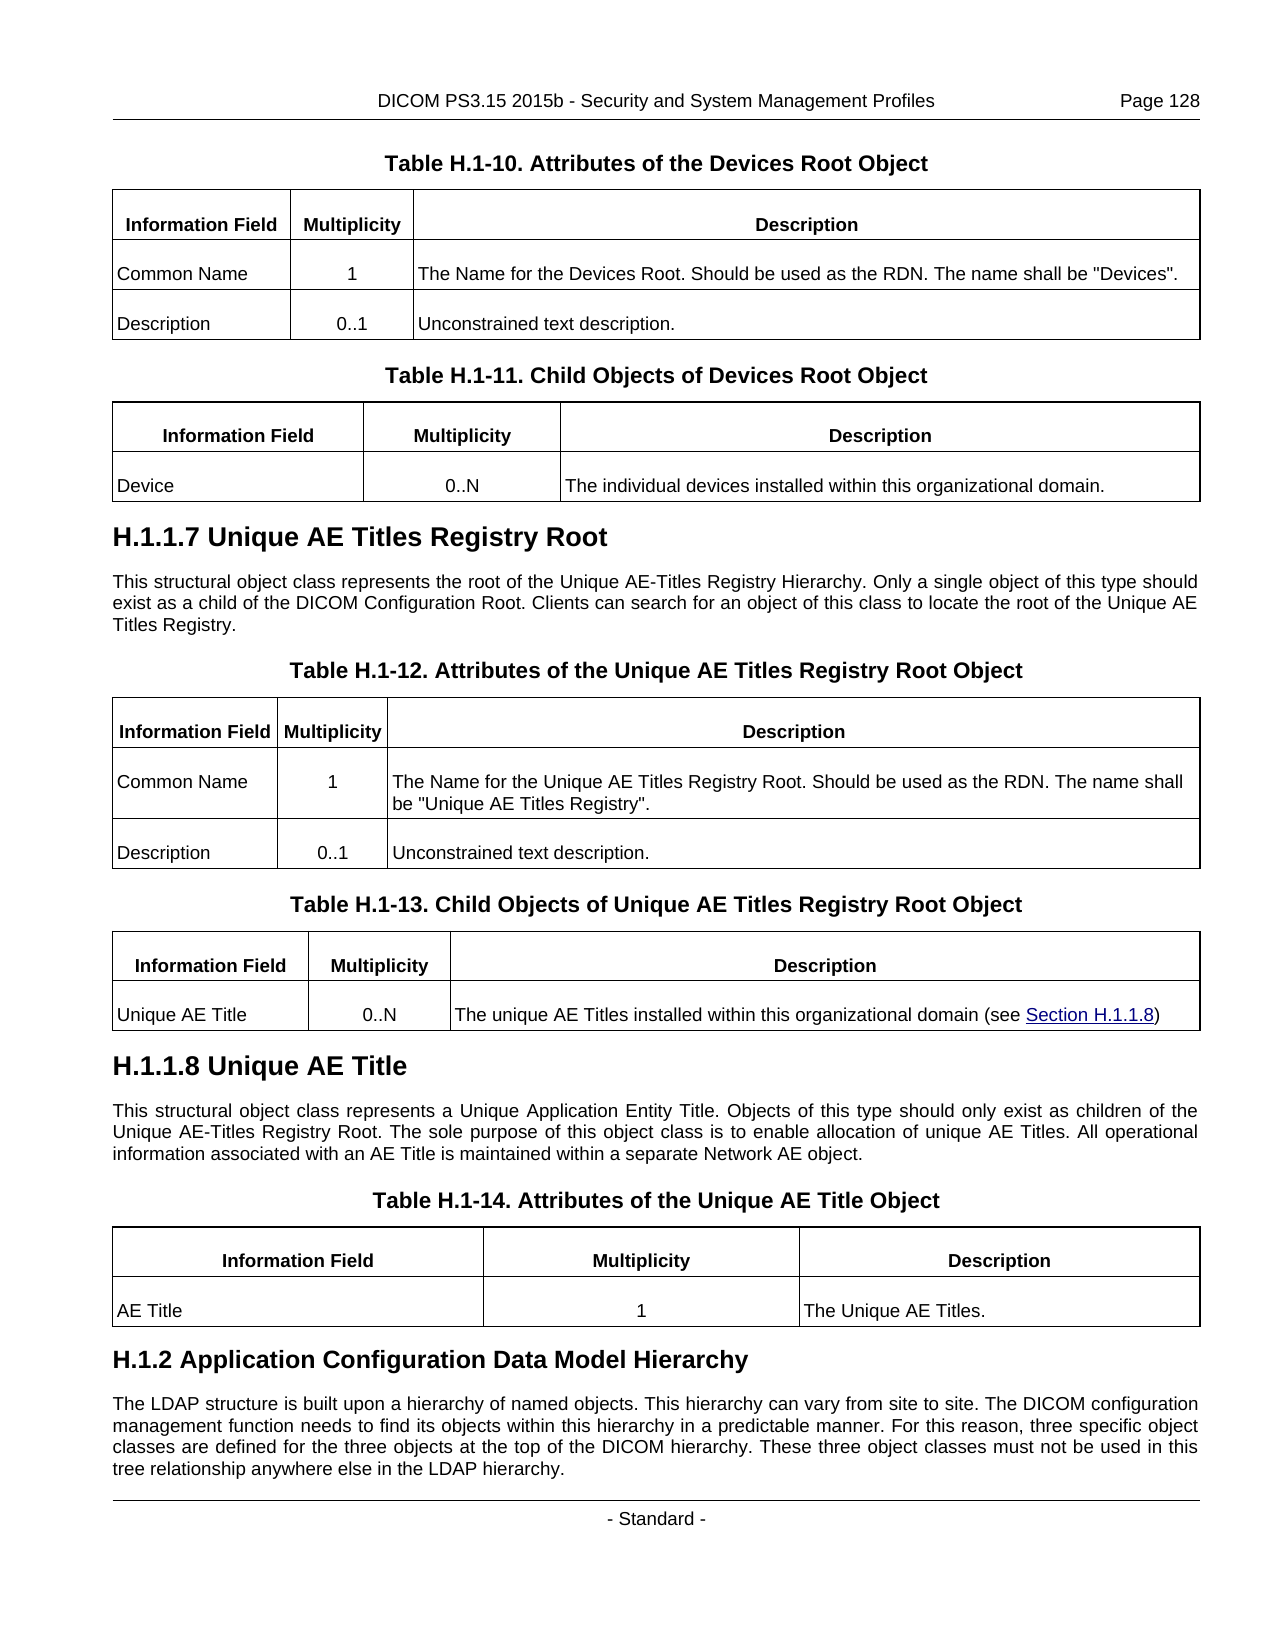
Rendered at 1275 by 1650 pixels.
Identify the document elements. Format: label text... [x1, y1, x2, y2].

table_cell 0..1 [278, 819, 387, 868]
table_cell The Name for the Unique AE Titles Registry Root. Should be used as the RDN. The name shall be "Unique AE Titles Registry". [388, 748, 1199, 818]
table_header Information Field [113, 190, 290, 239]
table_cell 0..N [364, 452, 560, 501]
table_cell The individual devices installed within this organizational domain. [561, 452, 1199, 501]
table_cell Unconstrained text description. [388, 819, 1199, 868]
table_cell Unconstrained text description. [414, 290, 1199, 338]
text Table H.1-13. Child Objects of Unique AE Titles Registry Root Object [112, 891, 1200, 917]
table_cell Device [113, 452, 363, 501]
table_header Description [800, 1228, 1199, 1276]
table_header Description [451, 932, 1199, 980]
table_cell Description [113, 819, 277, 868]
text H.1.1.8 Unique AE Title [112, 1050, 1200, 1081]
table_cell The Unique AE Titles. [800, 1277, 1199, 1326]
text The LDAP structure is built upon a hierarchy of named objects. This hierarchy can vary from site to site. The DICOM configuration management function needs to find its objects within this hierarchy in a predictable manner. For this reason, three specific object classes are defined for the three objects at the top of the DICOM hierarchy. These three object classes must not be used in this tree relationship anywhere else in the LDAP hierarchy. [112, 1393, 1200, 1479]
text This structural object class represents a Unique Application Entity Title. Objects of this type should only exist as children of the Unique AE-Titles Registry Root. The sole purpose of this object class is to enable allocation of unique AE Titles. All operational information associated with an AE Title is maintained within a separate Network AE object. [112, 1100, 1200, 1164]
table_header Multiplicity [278, 698, 387, 747]
table_header Description [388, 698, 1199, 747]
table_cell Unique AE Title [113, 981, 308, 1030]
text This structural object class represents the root of the Unique AE-Titles Registry Hierarchy. Only a single object of this type should exist as a child of the DICOM Configuration Root. Clients can search for an object of this class to locate the root of the Unique AE Titles Registry. [112, 571, 1200, 635]
table_header Description [561, 403, 1199, 451]
table_header Multiplicity [309, 932, 450, 980]
table_cell 0..1 [291, 290, 413, 338]
table_header Multiplicity [484, 1228, 799, 1276]
table_cell 1 [278, 748, 387, 818]
table_cell 1 [291, 240, 413, 289]
text Table H.1-10. Attributes of the Devices Root Object [112, 150, 1200, 176]
text Table H.1-11. Child Objects of Devices Root Object [112, 362, 1200, 388]
table_header Information Field [113, 403, 363, 451]
table_header Multiplicity [291, 190, 413, 239]
text Table H.1-12. Attributes of the Unique AE Titles Registry Root Object [112, 658, 1200, 683]
table_cell The unique AE Titles installed within this organizational domain (see Section H.1.1.8) [451, 981, 1199, 1030]
table_cell 1 [484, 1277, 799, 1326]
table_cell Description [113, 290, 290, 338]
table_header Multiplicity [364, 403, 560, 451]
table_cell AE Title [113, 1277, 483, 1326]
table_cell Common Name [113, 748, 277, 818]
table_header Description [414, 190, 1199, 239]
table_header Information Field [113, 932, 308, 980]
table_header Information Field [113, 698, 277, 747]
table_cell 0..N [309, 981, 450, 1030]
table_header Information Field [113, 1228, 483, 1276]
text Table H.1-14. Attributes of the Unique AE Title Object [112, 1187, 1200, 1213]
table_cell Common Name [113, 240, 290, 289]
text H.1.1.7 Unique AE Titles Registry Root [112, 521, 1200, 552]
table_cell The Name for the Devices Root. Should be used as the RDN. The name shall be "Devices". [414, 240, 1199, 289]
text H.1.2 Application Configuration Data Model Hierarchy [112, 1346, 1200, 1374]
